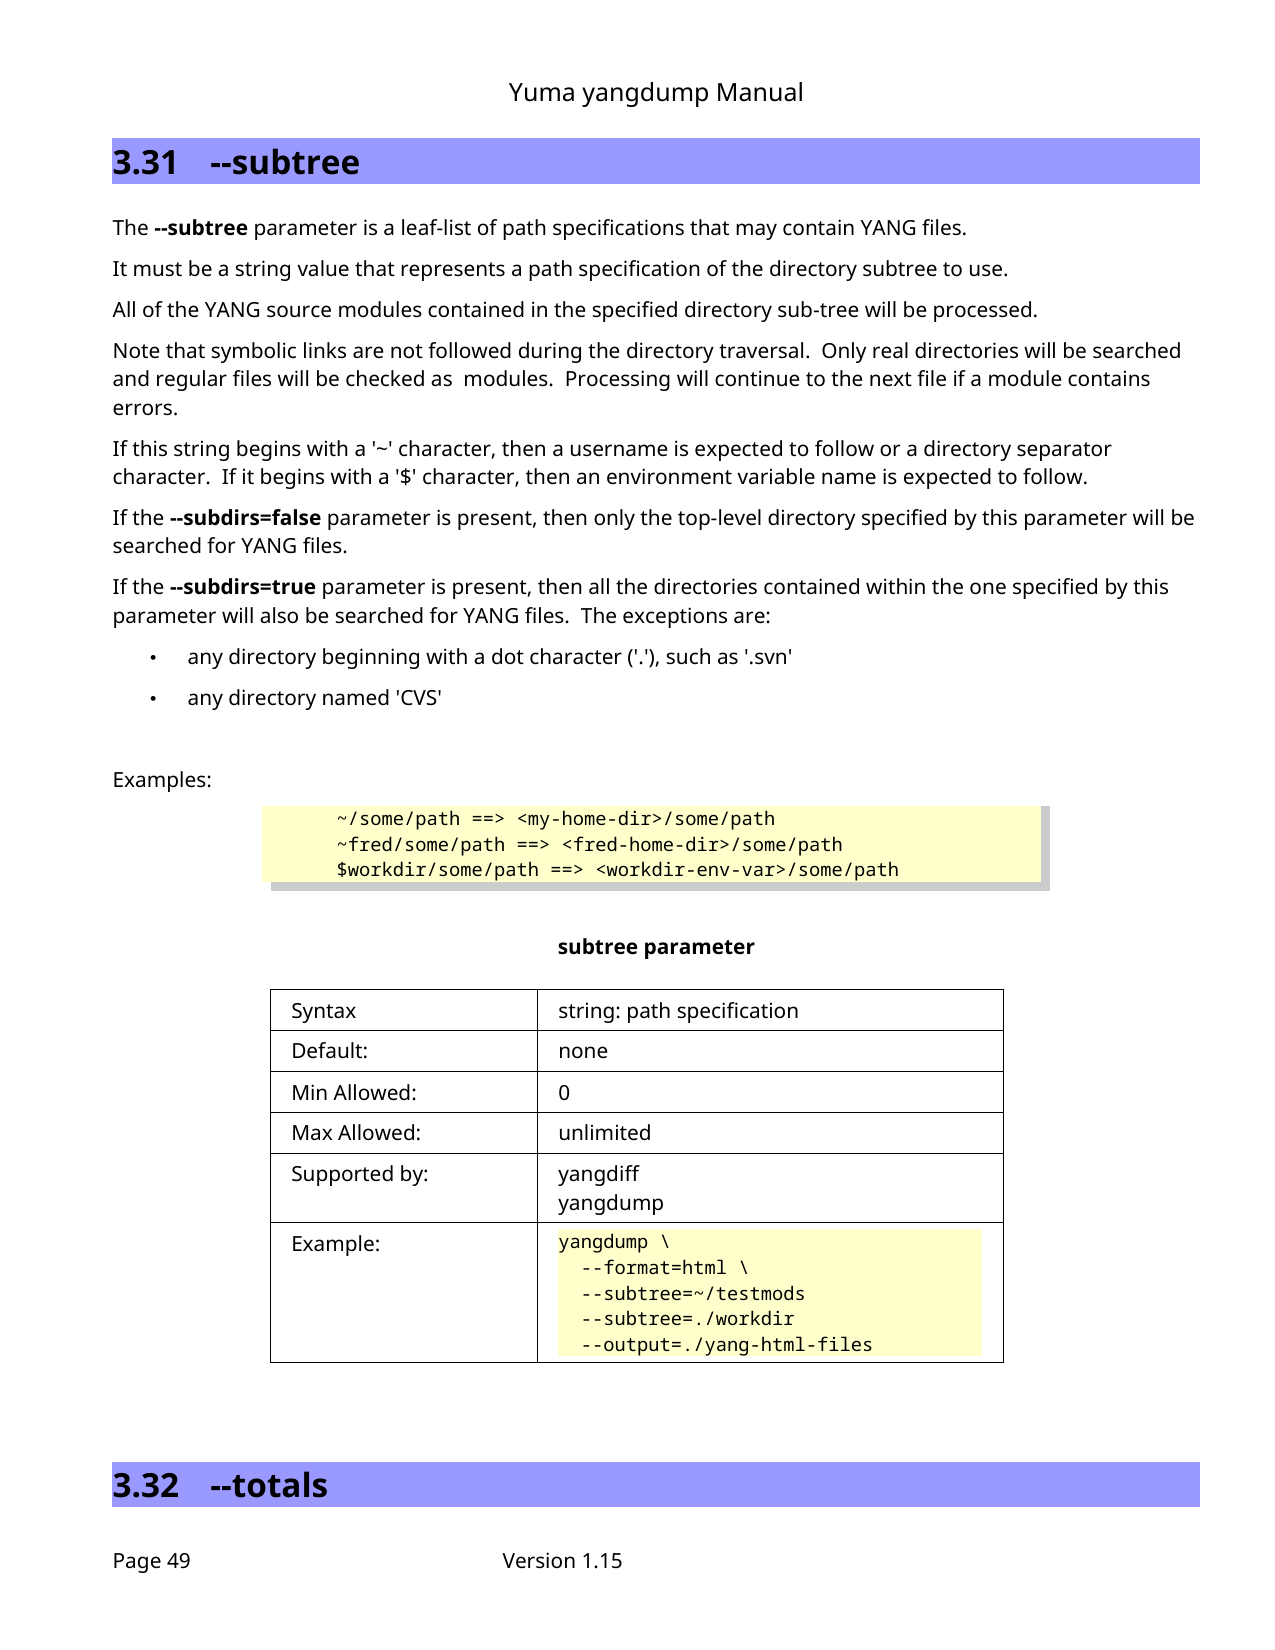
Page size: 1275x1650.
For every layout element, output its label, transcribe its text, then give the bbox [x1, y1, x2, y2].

table_cell Supported by: [271, 1154, 537, 1222]
table_cell Example: [271, 1223, 537, 1362]
table_header string: path specification [538, 990, 1003, 1030]
text $workdir/some/path ==> <workdir-env-var>/some/path [262, 857, 1041, 882]
list any directory beginning with a dot character ('.'), such as '.svn' [150, 642, 1200, 670]
table_header Syntax [271, 990, 537, 1030]
text If this string begins with a '~' character, then a username is expected to follow or a directory separator character. If it begins with a '$' character, then an environment variable name is expected to follow. [112, 434, 1200, 491]
list any directory named 'CVS' [150, 683, 1200, 711]
subtitle --totals [112, 1462, 1200, 1507]
text If the --subdirs=true parameter is present, then all the directories contained within the one specified by this parameter will also be searched for YANG files. The exceptions are: [112, 572, 1200, 629]
text Examples: [112, 765, 1200, 793]
subtitle subtree parameter [127, 932, 1185, 961]
table_cell Min Allowed: [271, 1072, 537, 1112]
text If the --subdirs=false parameter is present, then only the top-level directory specified by this parameter will be searched for YANG files. [112, 503, 1200, 560]
table_cell none [538, 1031, 1003, 1071]
text ~/some/path ==> <my-home-dir>/some/path [262, 806, 1041, 831]
subtitle --subtree [112, 138, 1200, 184]
table_cell unlimited [538, 1113, 1003, 1153]
text It must be a string value that represents a path specification of the directory subtree to use. [112, 254, 1200, 282]
table_cell yangdump \ --format=html \ --subtree=~/testmods --subtree=./workdir --output=./yang-html-files [538, 1223, 1003, 1362]
table_cell 0 [538, 1072, 1003, 1112]
text ~fred/some/path ==> <fred-home-dir>/some/path [262, 831, 1041, 857]
text Note that symbolic links are not followed during the directory traversal. Only real directories will be searched and regular files will be checked as modules. Processing will continue to the next file if a module contains errors. [112, 336, 1200, 421]
table_cell Max Allowed: [271, 1113, 537, 1153]
text The --subtree parameter is a leaf-list of path specifications that may contain YANG files. [112, 213, 1200, 242]
text All of the YANG source modules contained in the specified directory sub-tree will be processed. [112, 295, 1200, 323]
table_cell Default: [271, 1031, 537, 1071]
table_cell yangdiff yangdump [538, 1154, 1003, 1222]
